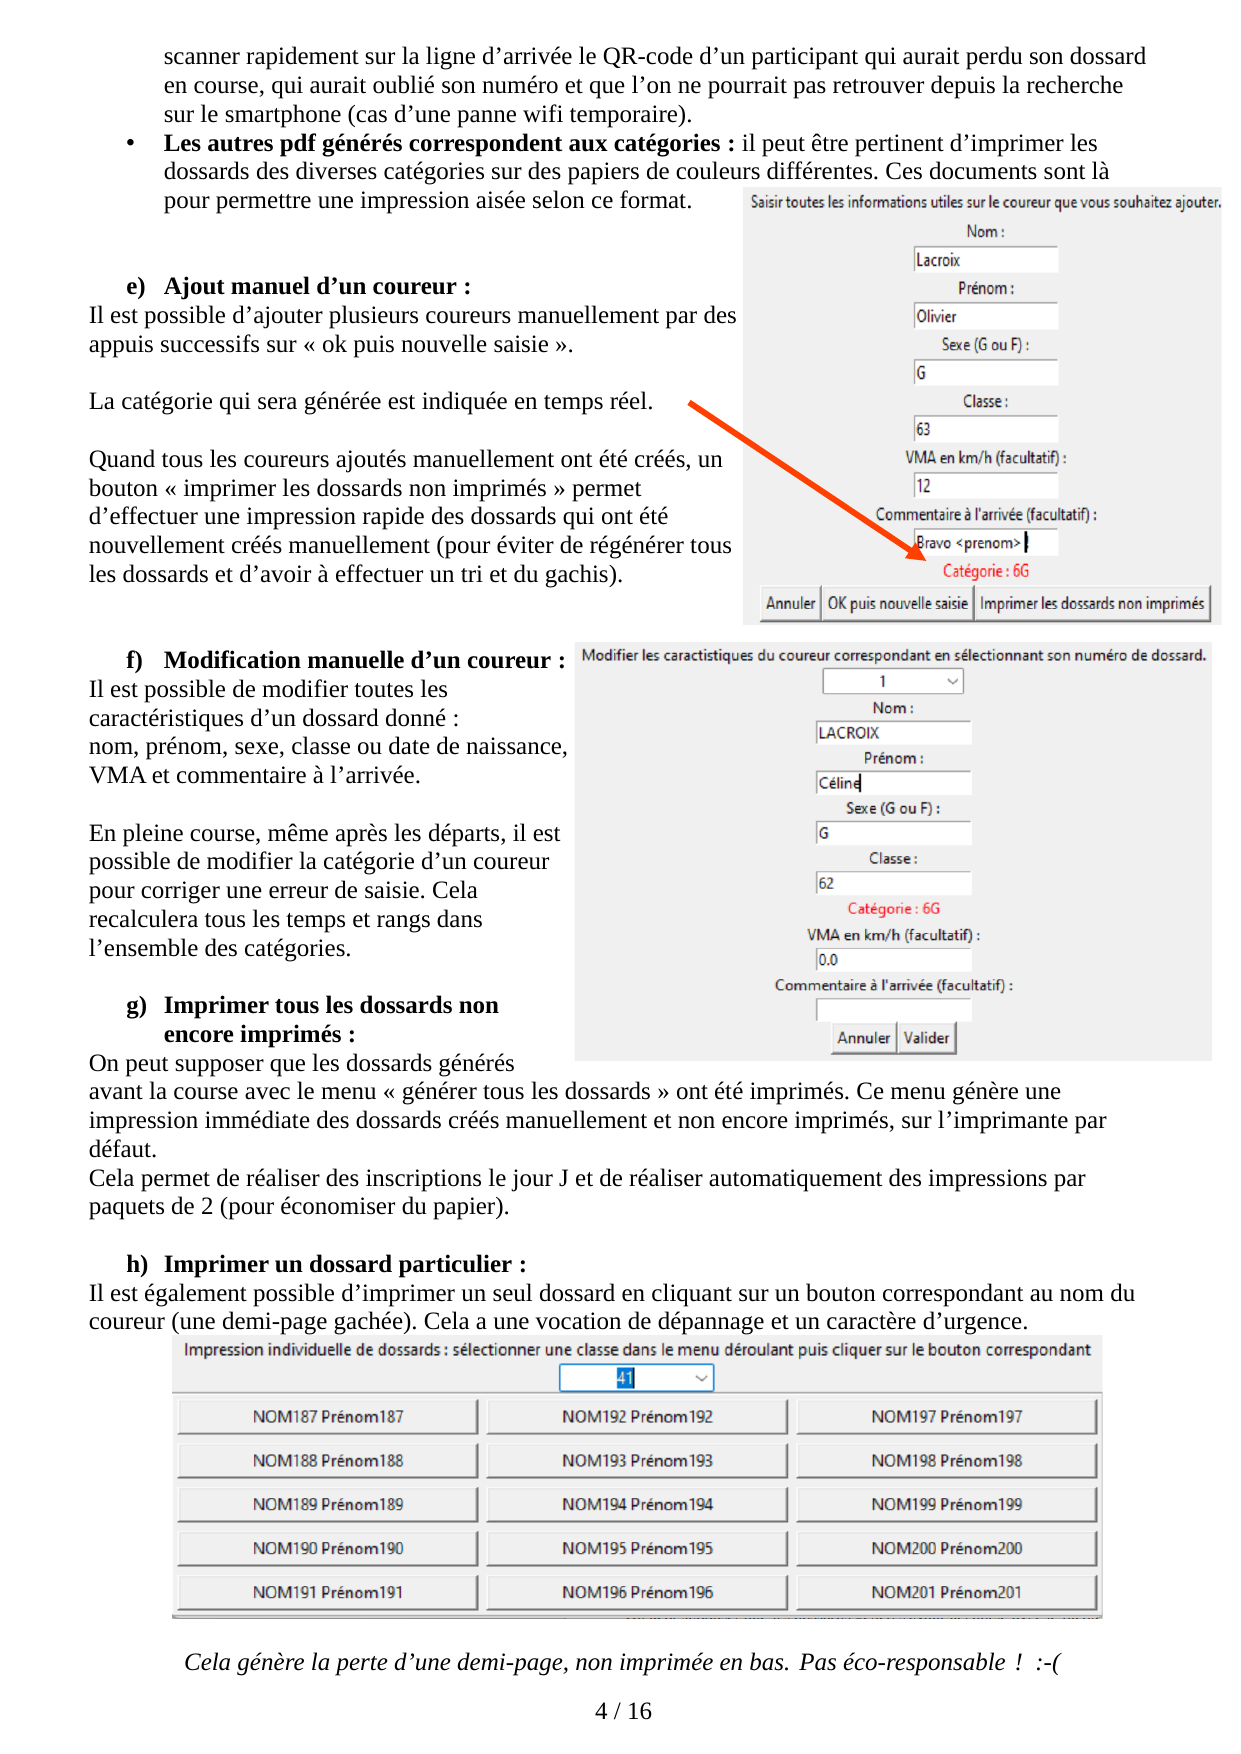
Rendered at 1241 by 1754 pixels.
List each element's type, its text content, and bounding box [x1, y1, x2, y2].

text Quand tous les coureurs ajoutés manuellement ont été créés, un bouton « imprimer les dossards non imprimés » permet d’effectuer une impression rapide des dossards qui ont été nouvellement créés manuellement (pour éviter de régénérer tous les dossards et d’avoir à effectuer un tri et du gachis). [88, 444, 742, 588]
list Imprimer un dossard particulier : [126, 1249, 1158, 1278]
list scanner rapidement sur la ligne d’arrivée le QR-code d’un participant qui aurait perdu son dossard en course, qui aurait oublié son numéro et que l’on ne pourrait pas retrouver depuis la recherche sur le smartphone (cas d’une panne wifi temporaire). [126, 41, 1158, 128]
list Ajout manuel d’un coureur : [126, 271, 742, 300]
text La catégorie qui sera générée est indiquée en temps réel. [88, 386, 742, 415]
picture [742, 187, 1222, 625]
text nom, prénom, sexe, classe ou date de naissance, VMA et commentaire à l’arrivée. [88, 731, 574, 789]
list Imprimer tous les dossards non encore imprimés : [126, 990, 574, 1048]
text Cela permet de réaliser des inscriptions le jour J et de réaliser automatiquement des impressions par paquets de 2 (pour économiser du papier). [88, 1163, 1158, 1220]
list Modification manuelle d’un coureur : [126, 645, 574, 674]
list Les autres pdf générés correspondent aux catégories : il peut être pertinent d’imprimer les dossards des diverses catégories sur des papiers de couleurs différentes. Ces documents sont là pour permettre une impression aisée selon ce format. [126, 128, 1158, 214]
text Il est possible d’ajouter plusieurs coureurs manuellement par des appuis successifs sur « ok puis nouvelle saisie ». [88, 300, 742, 358]
picture [574, 642, 1213, 1061]
text Il est également possible d’imprimer un seul dossard en cliquant sur un bouton correspondant au nom du coureur (une demi-page gachée). Cela a une vocation de dépannage et un caractère d’urgence. [88, 1278, 1158, 1335]
text Cela génère la perte d’une demi-page, non imprimée en bas. Pas éco-responsable ! :-( [88, 1647, 1158, 1676]
text Il est possible de modifier toutes les caractéristiques d’un dossard donné : [88, 674, 574, 731]
text En pleine course, même après les départs, il est possible de modifier la catégorie d’un coureur pour corriger une erreur de saisie. Cela recalculera tous les temps et rangs dans l’ensemble des catégories. [88, 818, 574, 961]
text On peut supposer que les dossards générés avant la course avec le menu « générer tous les dossards » ont été imprimés. Ce menu génère une impression immédiate des dossards créés manuellement et non encore imprimés, sur l’imprimante par défaut. [88, 1048, 1158, 1163]
picture [172, 1335, 1103, 1619]
